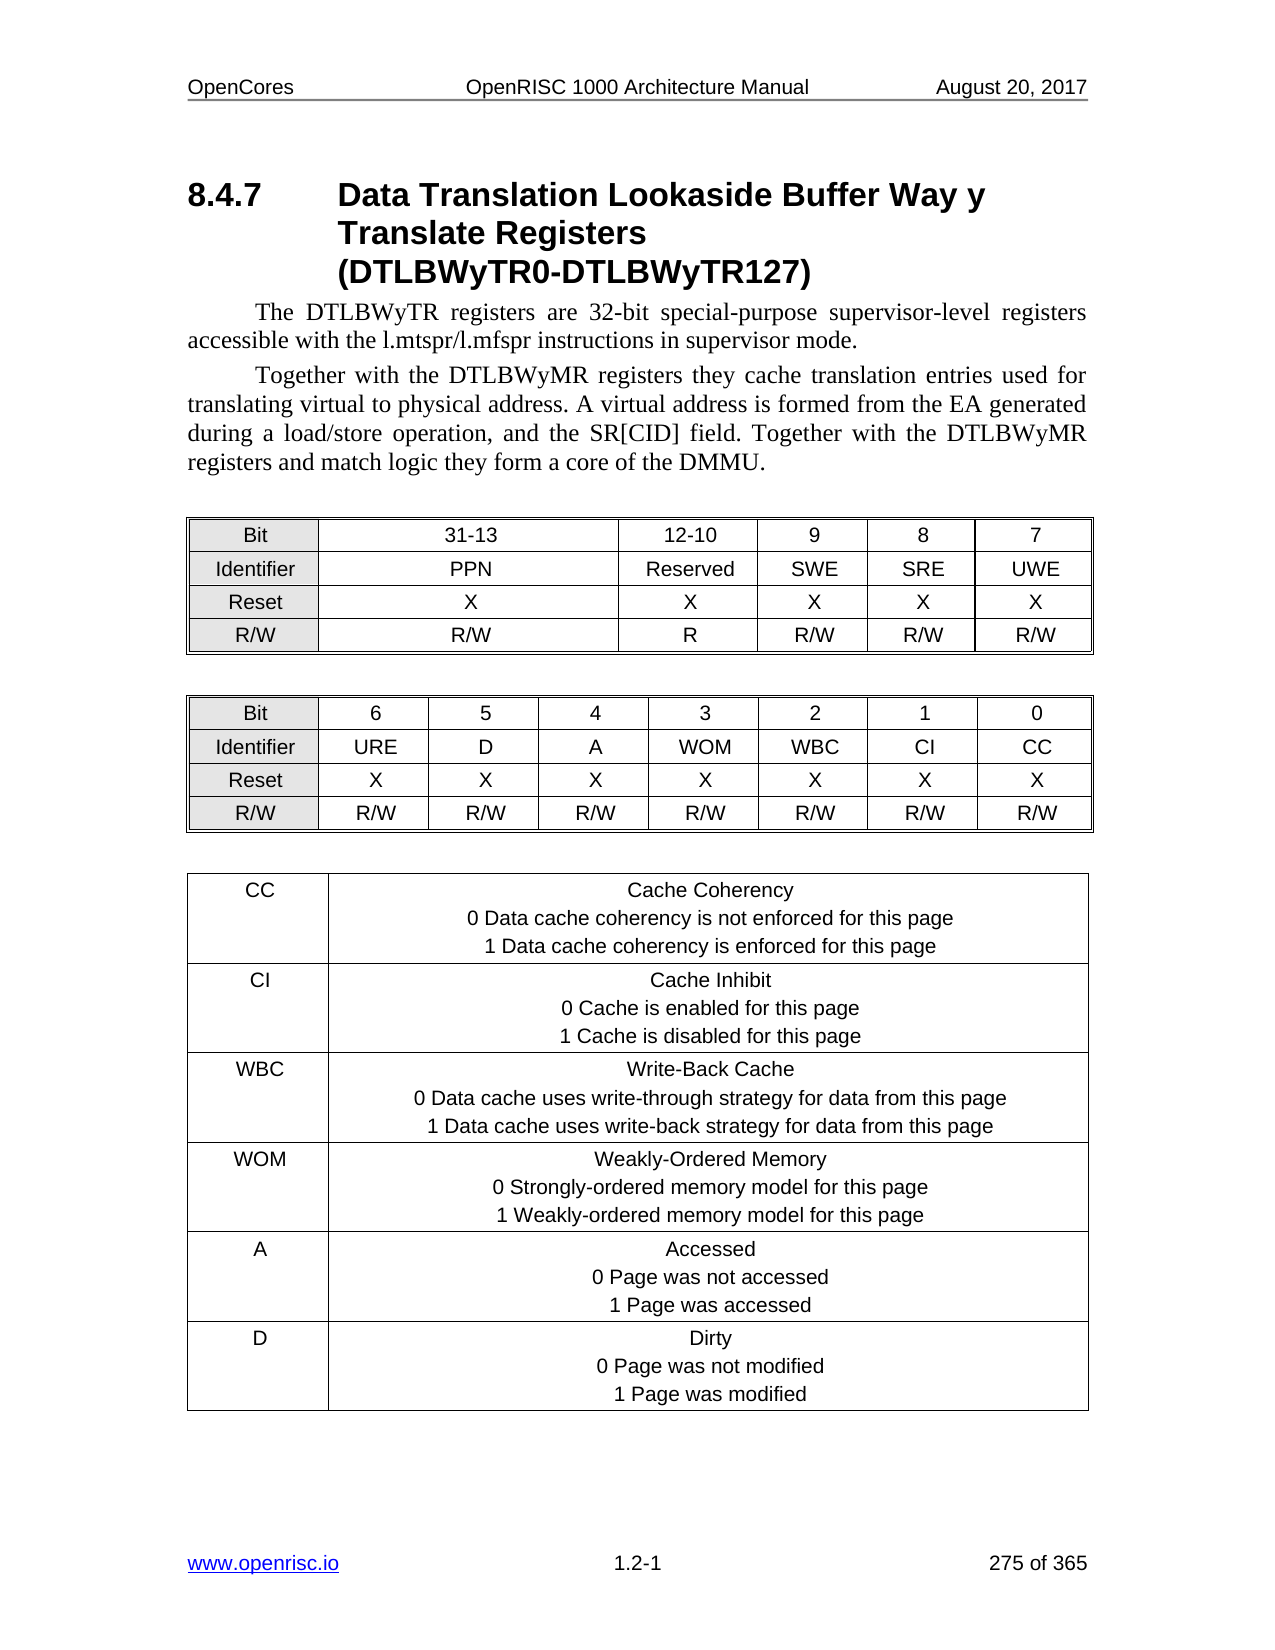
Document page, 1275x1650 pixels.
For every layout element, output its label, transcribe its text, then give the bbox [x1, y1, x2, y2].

table_header 9 [758, 520, 867, 551]
table_cell Identifier [190, 730, 318, 763]
table_cell CI [868, 730, 977, 763]
table_cell R/W [539, 797, 648, 829]
table_header 6 [319, 698, 428, 729]
table_header 5 [429, 698, 538, 729]
table_cell X [319, 764, 428, 796]
table_cell D [429, 730, 538, 763]
table_header Bit [190, 698, 318, 729]
table_header Cache Coherency 0 Data cache coherency is not enforced for this page 1 Data cache coherency is enforced for this page [329, 874, 1088, 962]
table_cell Write-Back Cache 0 Data cache uses write-through strategy for data from this page 1 Data cache uses write-back strategy for data from this page [329, 1053, 1088, 1142]
table_cell R/W [978, 797, 1091, 829]
table_cell SWE [758, 552, 867, 584]
table_header Bit [190, 520, 318, 551]
table_cell R/W [319, 797, 428, 829]
table_cell X [539, 764, 648, 796]
table_cell URE [319, 730, 428, 763]
subtitle Data Translation Lookaside Buffer Way y Translate Registers (DTLBWyTR0-DTLBWyTR127) [187, 175, 1087, 290]
table_cell X [976, 586, 1091, 618]
table_cell WBC [188, 1053, 328, 1142]
table_cell UWE [976, 552, 1091, 584]
table_cell Dirty 0 Page was not modified 1 Page was modified [329, 1322, 1088, 1410]
table_cell CI [188, 964, 328, 1052]
table_cell R/W [868, 797, 977, 829]
table_cell R/W [868, 619, 974, 651]
table_header 1 [868, 698, 977, 729]
table_cell Weakly-Ordered Memory 0 Strongly-ordered memory model for this page 1 Weakly-ordered memory model for this page [329, 1143, 1088, 1231]
table_cell WBC [759, 730, 867, 763]
table_cell X [649, 764, 758, 796]
table_cell WOM [649, 730, 758, 763]
table_cell WOM [188, 1143, 328, 1231]
table_header 31-13 [319, 520, 618, 551]
table_cell R/W [976, 619, 1091, 651]
table_cell X [758, 586, 867, 618]
table_cell X [759, 764, 867, 796]
table_cell PPN [319, 552, 618, 584]
table_header 12-10 [619, 520, 757, 551]
table_cell Reserved [619, 552, 757, 584]
table_header 2 [759, 698, 867, 729]
table_cell X [868, 764, 977, 796]
table_cell X [319, 586, 618, 618]
table_cell Reset [190, 586, 318, 618]
table_cell A [188, 1232, 328, 1321]
table_cell R/W [190, 619, 318, 651]
table_cell SRE [868, 552, 974, 584]
table_cell CC [978, 730, 1091, 763]
table_header 3 [649, 698, 758, 729]
table_cell R/W [759, 797, 867, 829]
table_header CC [188, 874, 328, 962]
text Together with the DTLBWyMR registers they cache translation entries used for translating virtual to physical address. A virtual address is formed from the EA generated during a load/store operation, and the SR[CID] field. Together with the DTLBWyMR registers and match logic they form a core of the DMMU. [187, 360, 1087, 475]
table_cell Accessed 0 Page was not accessed 1 Page was accessed [329, 1232, 1088, 1321]
table_cell Reset [190, 764, 318, 796]
table_cell R/W [649, 797, 758, 829]
table_cell X [619, 586, 757, 618]
table_cell Cache Inhibit 0 Cache is enabled for this page 1 Cache is disabled for this page [329, 964, 1088, 1052]
table_cell R/W [319, 619, 618, 651]
table_cell X [868, 586, 974, 618]
table_cell X [429, 764, 538, 796]
text The DTLBWyTR registers are 32-bit special-purpose supervisor-level registers accessible with the l.mtspr/l.mfspr instructions in supervisor mode. [187, 297, 1087, 354]
table_header 0 [978, 698, 1091, 729]
table_cell R/W [429, 797, 538, 829]
table_cell D [188, 1322, 328, 1410]
table_cell A [539, 730, 648, 763]
table_header 8 [868, 520, 974, 551]
table_cell R [619, 619, 757, 651]
table_cell Identifier [190, 552, 318, 584]
table_header 7 [976, 520, 1091, 551]
table_cell R/W [758, 619, 867, 651]
table_header 4 [539, 698, 648, 729]
table_cell X [978, 764, 1091, 796]
table_cell R/W [190, 797, 318, 829]
